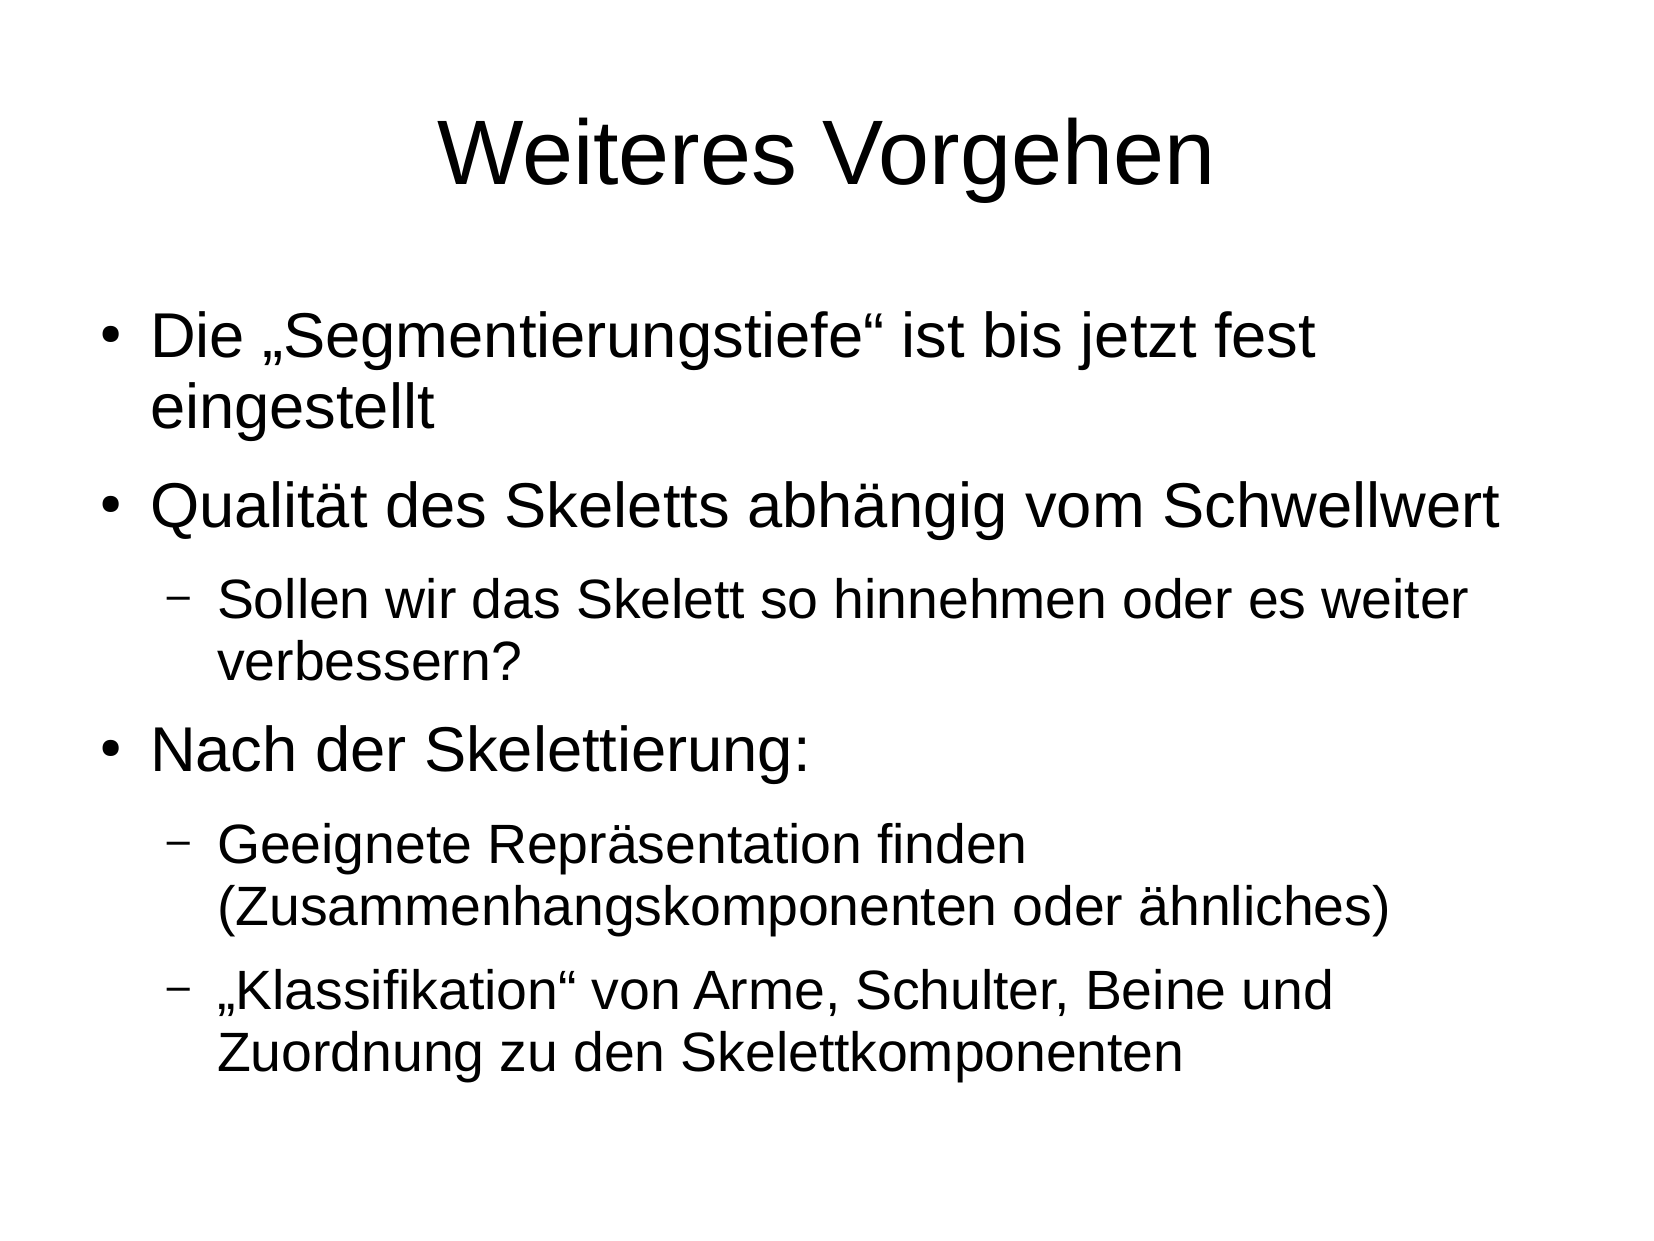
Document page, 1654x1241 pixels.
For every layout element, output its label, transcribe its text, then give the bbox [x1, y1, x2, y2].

list Die „Segmentierungstiefe“ ist bis jetzt fest eingestellt Qualität des Skeletts abhängig vom Schwellwert Sollen wir das Skelett so hinnehmen oder es weiter verbessern? Nach der Skelettierung: Geeignete Repräsentation finden (Zusammenhangskomponenten oder ähnliches) „Klassifikation“ von Arme, Schulter, Beine und Zuordnung zu den Skelettkomponenten [82, 201, 1548, 1093]
title Weiteres Vorgehen [82, 49, 1571, 257]
